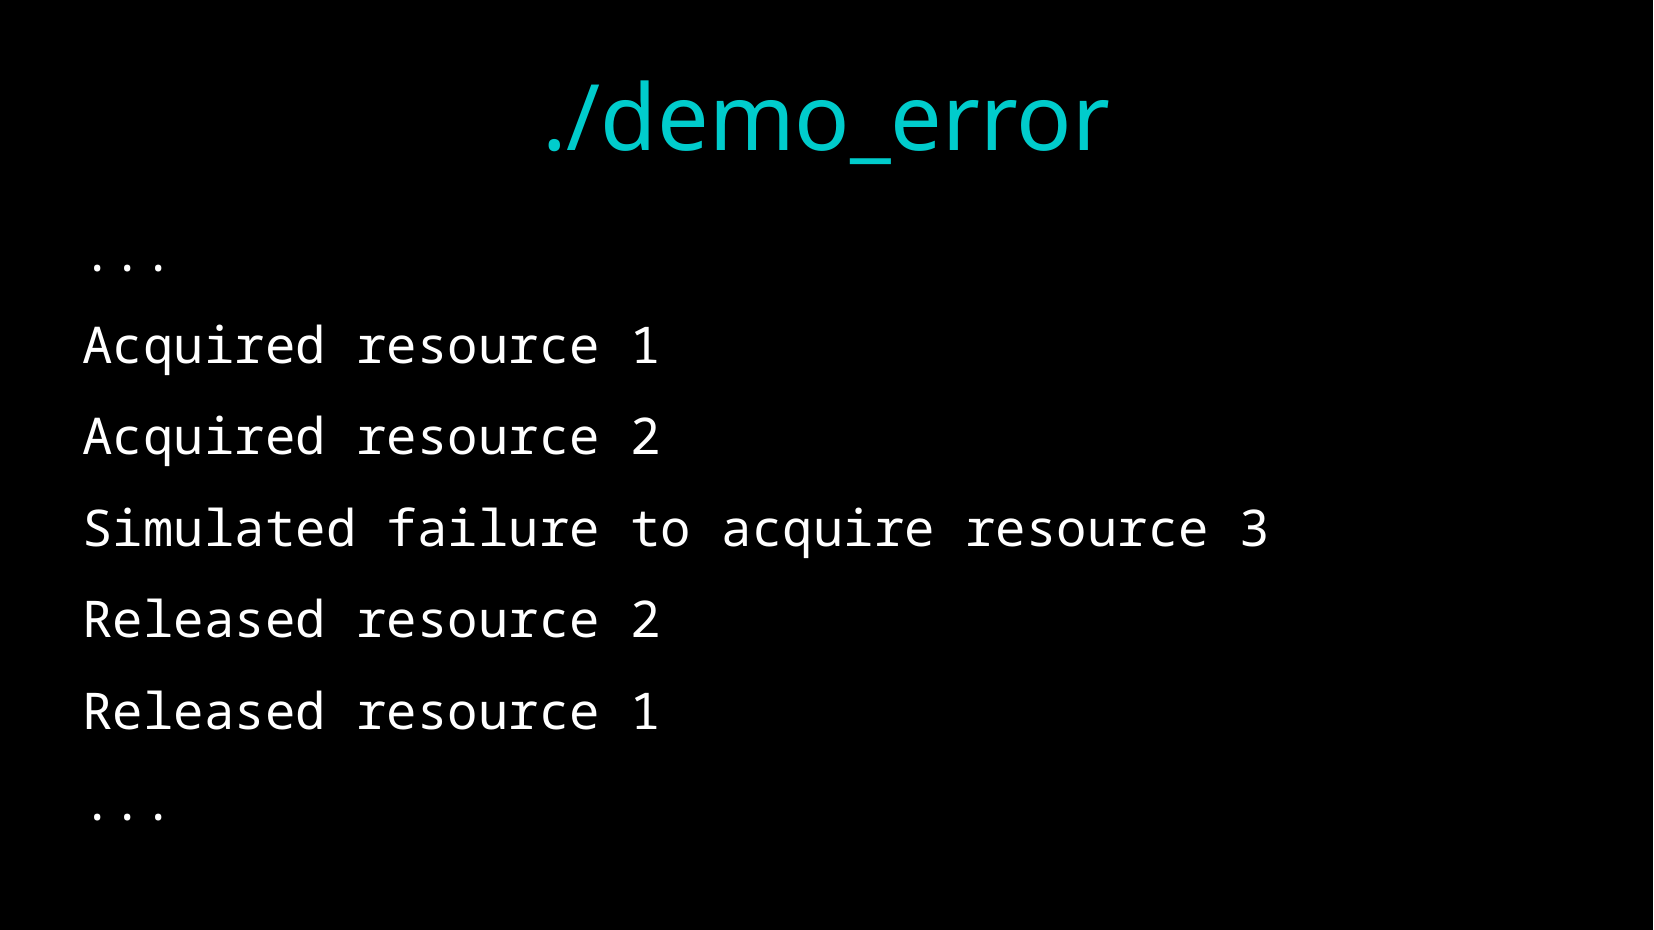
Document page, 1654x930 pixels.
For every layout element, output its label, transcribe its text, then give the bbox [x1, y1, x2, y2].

title ./demo_error [82, 37, 1571, 193]
list ... Acquired resource 1 Acquired resource 2 Simulated failure to acquire resource 3 Released resource 2 Released resource 1 ... [82, 217, 1571, 841]
